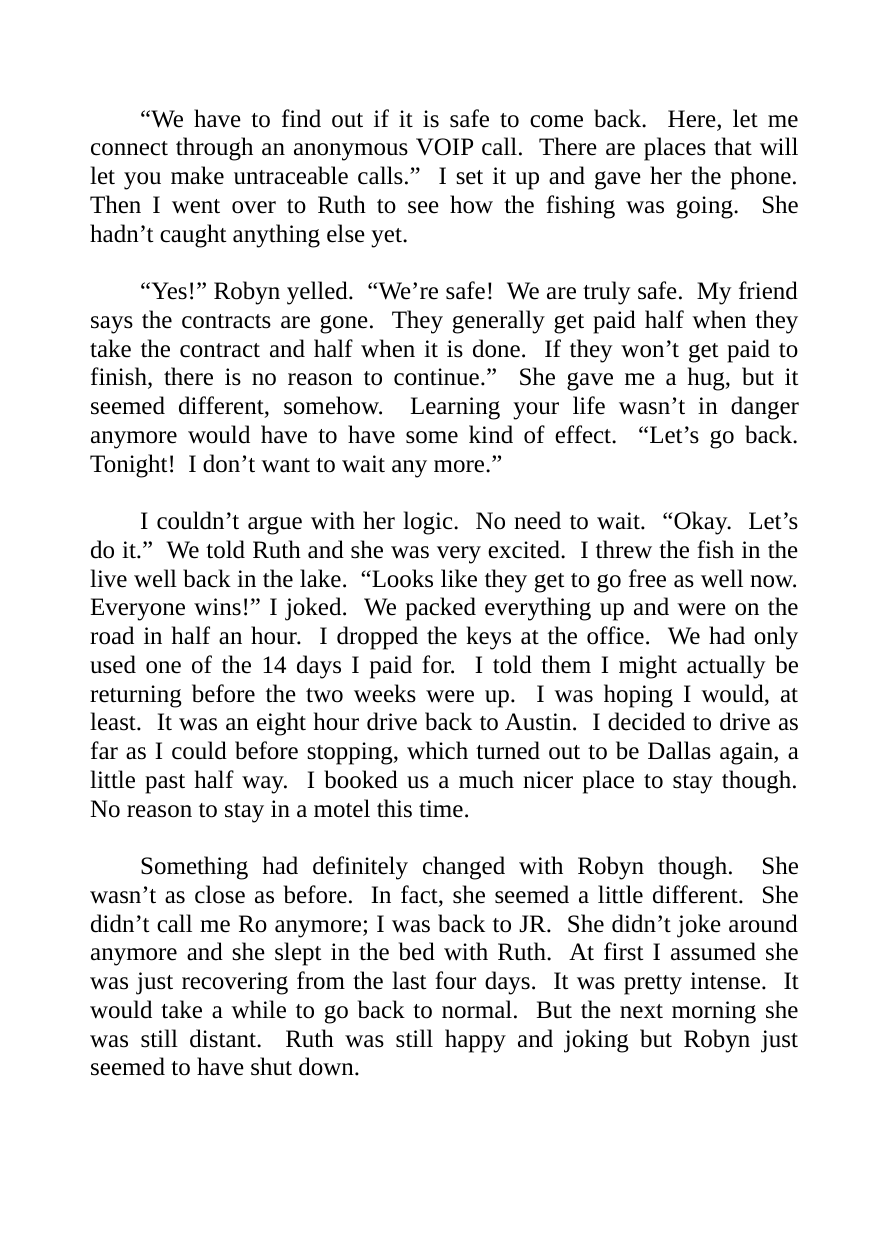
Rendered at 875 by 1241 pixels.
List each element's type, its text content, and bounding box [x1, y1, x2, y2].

text I couldn’t argue with her logic. No need to wait. “Okay. Let’s do it.” We told Ruth and she was very excited. I threw the fish in the live well back in the lake. “Looks like they get to go free as well now. Everyone wins!” I joked. We packed everything up and were on the road in half an hour. I dropped the keys at the office. We had only used one of the 14 days I paid for. I told them I might actually be returning before the two weeks were up. I was hoping I would, at least. It was an eight hour drive back to Austin. I decided to drive as far as I could before stopping, which turned out to be Dallas again, a little past half way. I booked us a much nicer place to stay though. No reason to stay in a motel this time. [90, 506, 799, 822]
text Something had definitely changed with Robyn though. She wasn’t as close as before. In fact, she seemed a little different. She didn’t call me Ro anymore; I was back to JR. She didn’t joke around anymore and she slept in the bed with Ruth. At first I assumed she was just recovering from the last four days. It was pretty intense. It would take a while to go back to normal. But the next morning she was still distant. Ruth was still happy and joking but Robyn just seemed to have shut down. [90, 851, 799, 1081]
text “Yes!” Robyn yelled. “We’re safe! We are truly safe. My friend says the contracts are gone. They generally get paid half when they take the contract and half when it is done. If they won’t get paid to finish, there is no reason to continue.” She gave me a hug, but it seemed different, somehow. Learning your life wasn’t in danger anymore would have to have some kind of effect. “Let’s go back. Tonight! I don’t want to wait any more.” [90, 276, 799, 477]
text “We have to find out if it is safe to come back. Here, let me connect through an anonymous VOIP call. There are places that will let you make untraceable calls.” I set it up and gave her the phone. Then I went over to Ruth to see how the fishing was going. She hadn’t caught anything else yet. [90, 104, 799, 247]
